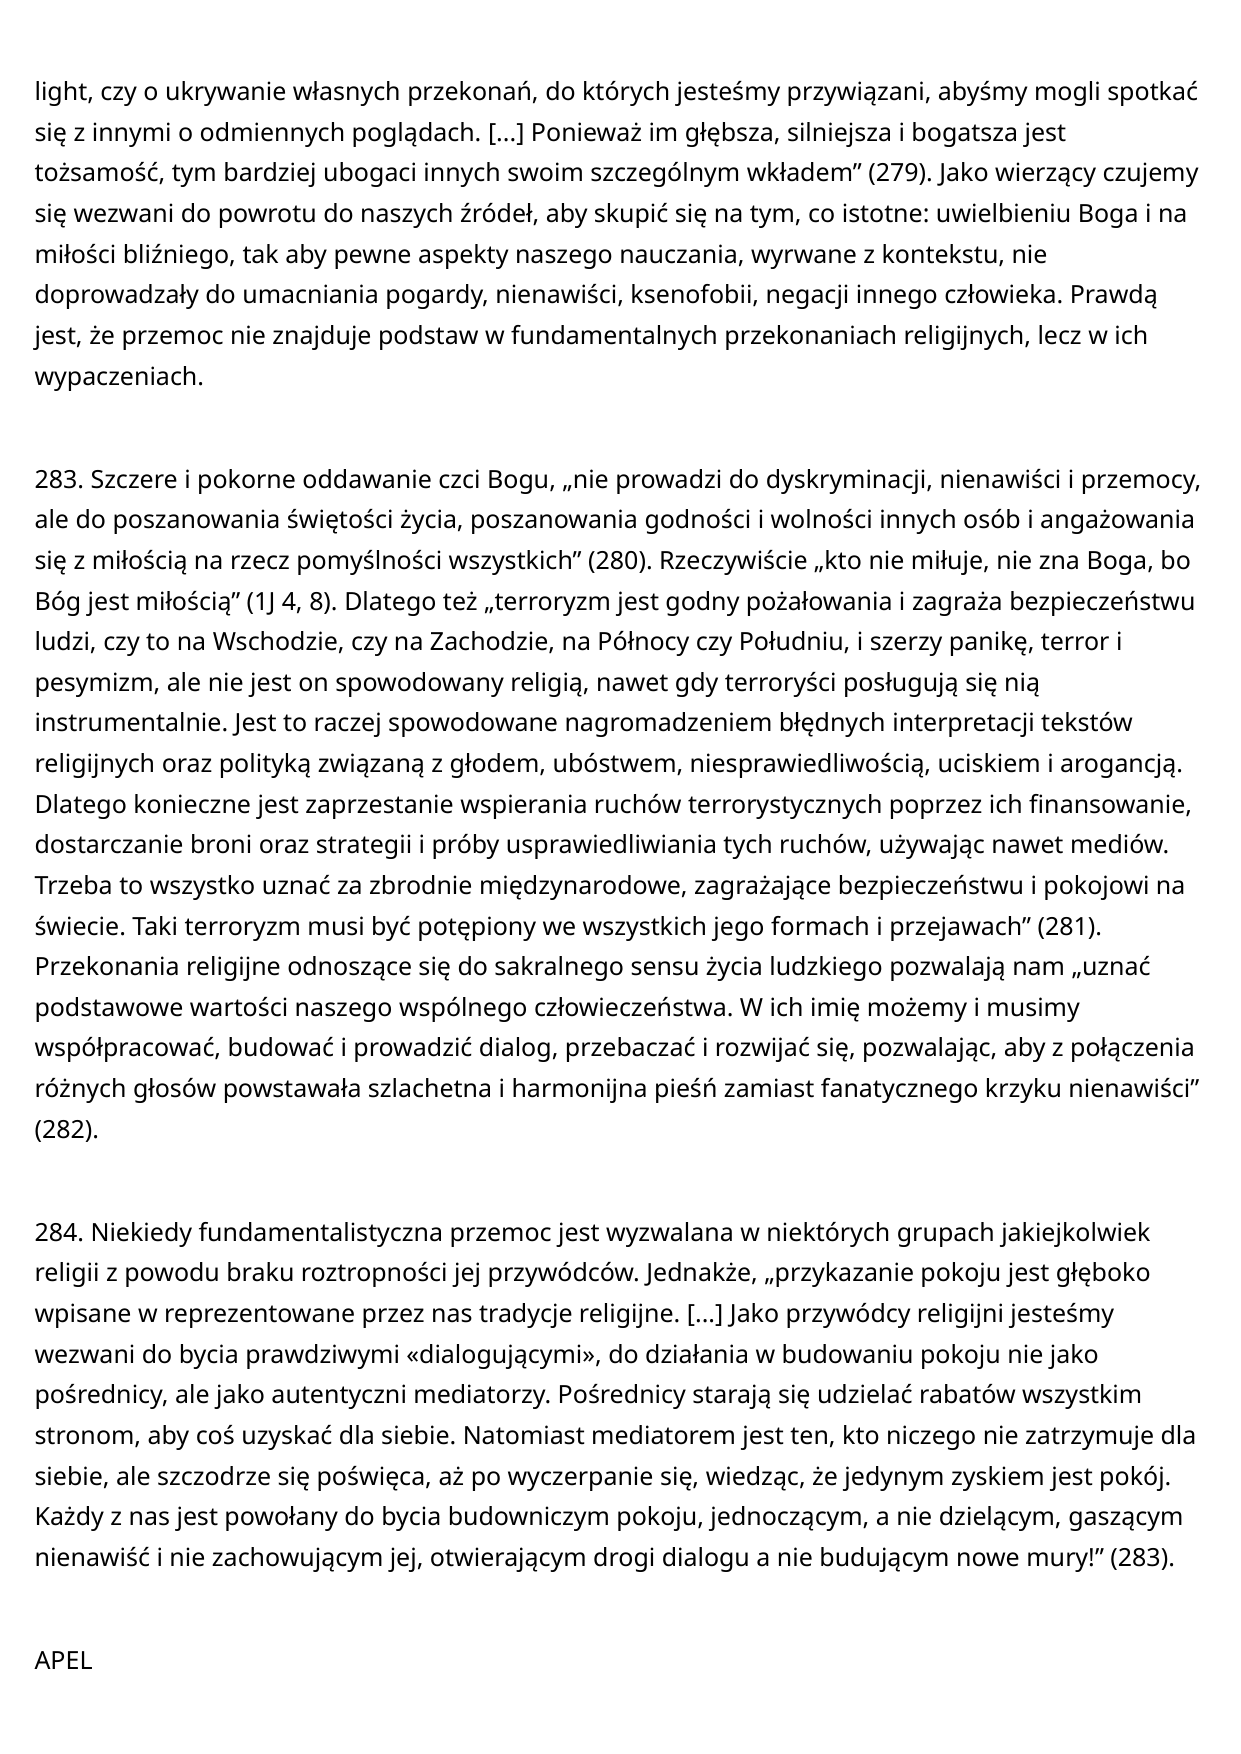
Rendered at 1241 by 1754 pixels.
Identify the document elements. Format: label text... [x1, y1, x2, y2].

text 283. Szczere i pokorne oddawanie czci Bogu, „nie prowadzi do dyskryminacji, nienawiści i przemocy, ale do poszanowania świętości życia, poszanowania godności i wolności innych osób i angażowania się z miłością na rzecz pomyślności wszystkich” (280). Rzeczywiście „kto nie miłuje, nie zna Boga, bo Bóg jest miłością” (1J 4, 8). Dlatego też „terroryzm jest godny pożałowania i zagraża bezpieczeństwu ludzi, czy to na Wschodzie, czy na Zachodzie, na Północy czy Południu, i szerzy panikę, terror i pesymizm, ale nie jest on spowodowany religią, nawet gdy terroryści posługują się nią instrumentalnie. Jest to raczej spowodowane nagromadzeniem błędnych interpretacji tekstów religijnych oraz polityką związaną z głodem, ubóstwem, niesprawiedliwością, uciskiem i arogancją. Dlatego konieczne jest zaprzestanie wspierania ruchów terrorystycznych poprzez ich finansowanie, dostarczanie broni oraz strategii i próby usprawiedliwiania tych ruchów, używając nawet mediów. Trzeba to wszystko uznać za zbrodnie międzynarodowe, zagrażające bezpieczeństwu i pokojowi na świecie. Taki terroryzm musi być potępiony we wszystkich jego formach i przejawach” (281). Przekonania religijne odnoszące się do sakralnego sensu życia ludzkiego pozwalają nam „uznać podstawowe wartości naszego wspólnego człowieczeństwa. W ich imię możemy i musimy współpracować, budować i prowadzić dialog, przebaczać i rozwijać się, pozwalając, aby z połączenia różnych głosów powstawała szlachetna i harmonijna pieśń zamiast fanatycznego krzyku nienawiści” (282). [34, 455, 1203, 1145]
text 284. Niekiedy fundamentalistyczna przemoc jest wyzwalana w niektórych grupach jakiejkolwiek religii z powodu braku roztropności jej przywódców. Jednakże, „przykazanie pokoju jest głęboko wpisane w reprezentowane przez nas tradycje religijne. [...] Jako przywódcy religijni jesteśmy wezwani do bycia prawdziwymi «dialogującymi», do działania w budowaniu pokoju nie jako pośrednicy, ale jako autentyczni mediatorzy. Pośrednicy starają się udzielać rabatów wszystkim stronom, aby coś uzyskać dla siebie. Natomiast mediatorem jest ten, kto niczego nie zatrzymuje dla siebie, ale szczodrze się poświęca, aż po wyczerpanie się, wiedząc, że jedynym zyskiem jest pokój. Każdy z nas jest powołany do bycia budowniczym pokoju, jednoczącym, a nie dzielącym, gaszącym nienawiść i nie zachowującym jej, otwierającym drogi dialogu a nie budującym nowe mury!” (283). [34, 1208, 1203, 1573]
text light, czy o ukrywanie własnych przekonań, do których jesteśmy przywiązani, abyśmy mogli spotkać się z innymi o odmiennych poglądach. [...] Ponieważ im głębsza, silniejsza i bogatsza jest tożsamość, tym bardziej ubogaci innych swoim szczególnym wkładem” (279). Jako wierzący czujemy się wezwani do powrotu do naszych źródeł, aby skupić się na tym, co istotne: uwielbieniu Boga i na miłości bliźniego, tak aby pewne aspekty naszego nauczania, wyrwane z kontekstu, nie doprowadzały do umacniania pogardy, nienawiści, ksenofobii, negacji innego człowieka. Prawdą jest, że przemoc nie znajduje podstaw w fundamentalnych przekonaniach religijnych, lecz w ich wypaczeniach. [34, 67, 1203, 392]
text APEL [34, 1636, 1203, 1677]
